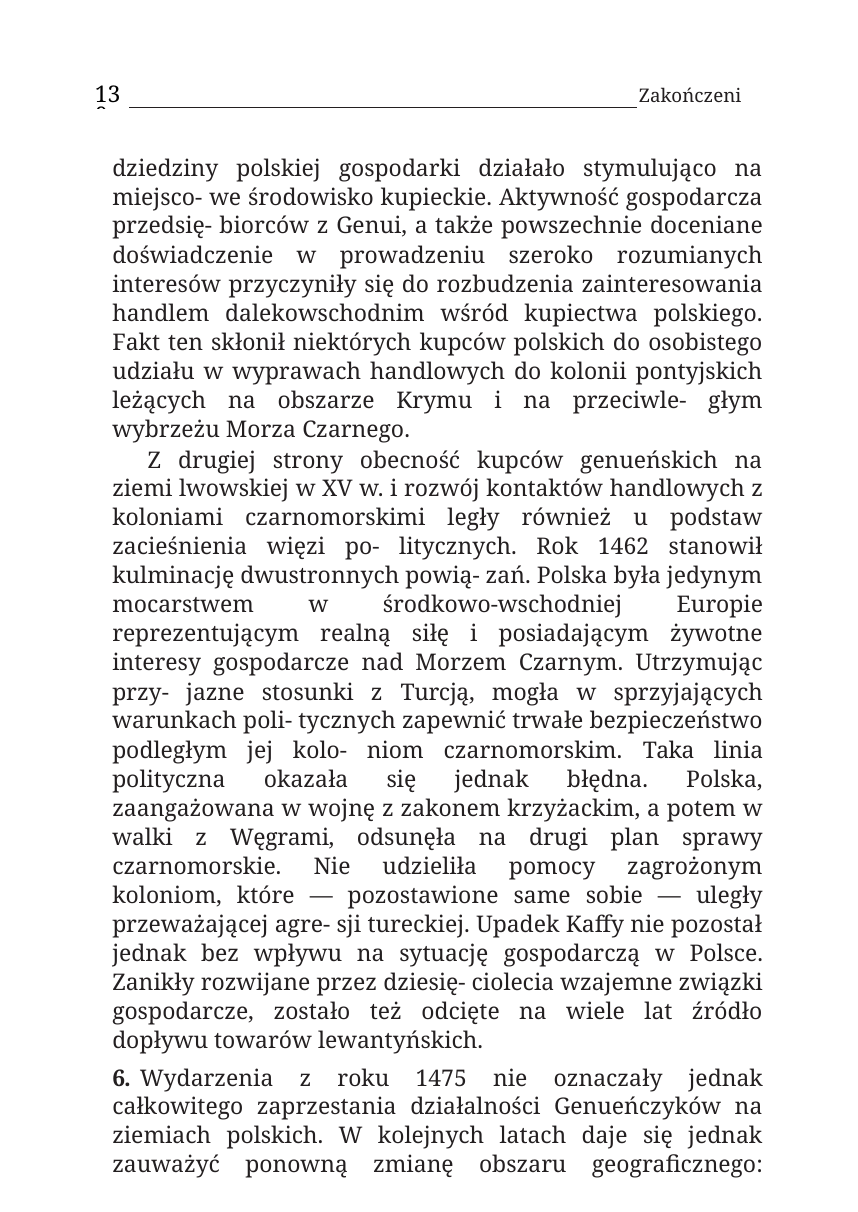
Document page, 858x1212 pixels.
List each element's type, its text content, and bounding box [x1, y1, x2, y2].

text dziedziny polskiej gospodarki działało stymulująco na miejsco- we środowisko kupieckie. Aktywność gospodarcza przedsię- biorców z Genui, a także powszechnie doceniane doświadczenie w prowadzeniu szeroko rozumianych interesów przyczyniły się do rozbudzenia zainteresowania handlem dalekowschodnim wśród kupiectwa polskiego. Fakt ten skłonił niektórych kupców polskich do osobistego udziału w wyprawach handlowych do kolonii pontyjskich leżących na obszarze Krymu i na przeciwle- głym wybrzeżu Morza Czarnego. [112, 153, 763, 444]
list Wydarzenia z roku 1475 nie oznaczały jednak całkowitego zaprzestania działalności Genueńczyków na ziemiach polskich. W kolejnych latach daje się jednak zauważyć ponowną zmianę obszaru geograficznego: [112, 1063, 763, 1179]
text Z drugiej strony obecność kupców genueńskich na ziemi lwowskiej w XV w. i rozwój kontaktów handlowych z koloniami czarnomorskimi legły również u podstaw zacieśnienia więzi po- litycznych. Rok 1462 stanowił kulminację dwustronnych powią- zań. Polska była jedynym mocarstwem w środkowo-wschodniej Europie reprezentującym realną siłę i posiadającym żywotne interesy gospodarcze nad Morzem Czarnym. Utrzymując przy- jazne stosunki z Turcją, mogła w sprzyjających warunkach poli- tycznych zapewnić trwałe bezpieczeństwo podległym jej kolo- niom czarnomorskim. Taka linia polityczna okazała się jednak błędna. Polska, zaangażowana w wojnę z zakonem krzyżackim, a potem w walki z Węgrami, odsunęła na drugi plan sprawy czarnomorskie. Nie udzieliła pomocy zagrożonym koloniom, które — pozostawione same sobie — uległy przeważającej agre- sji tureckiej. Upadek Kaffy nie pozostał jednak bez wpływu na sytuację gospodarczą w Polsce. Zanikły rozwijane przez dziesię- ciolecia wzajemne związki gospodarcze, zostało też odcięte na wiele lat źródło dopływu towarów lewantyńskich. [112, 445, 763, 1055]
